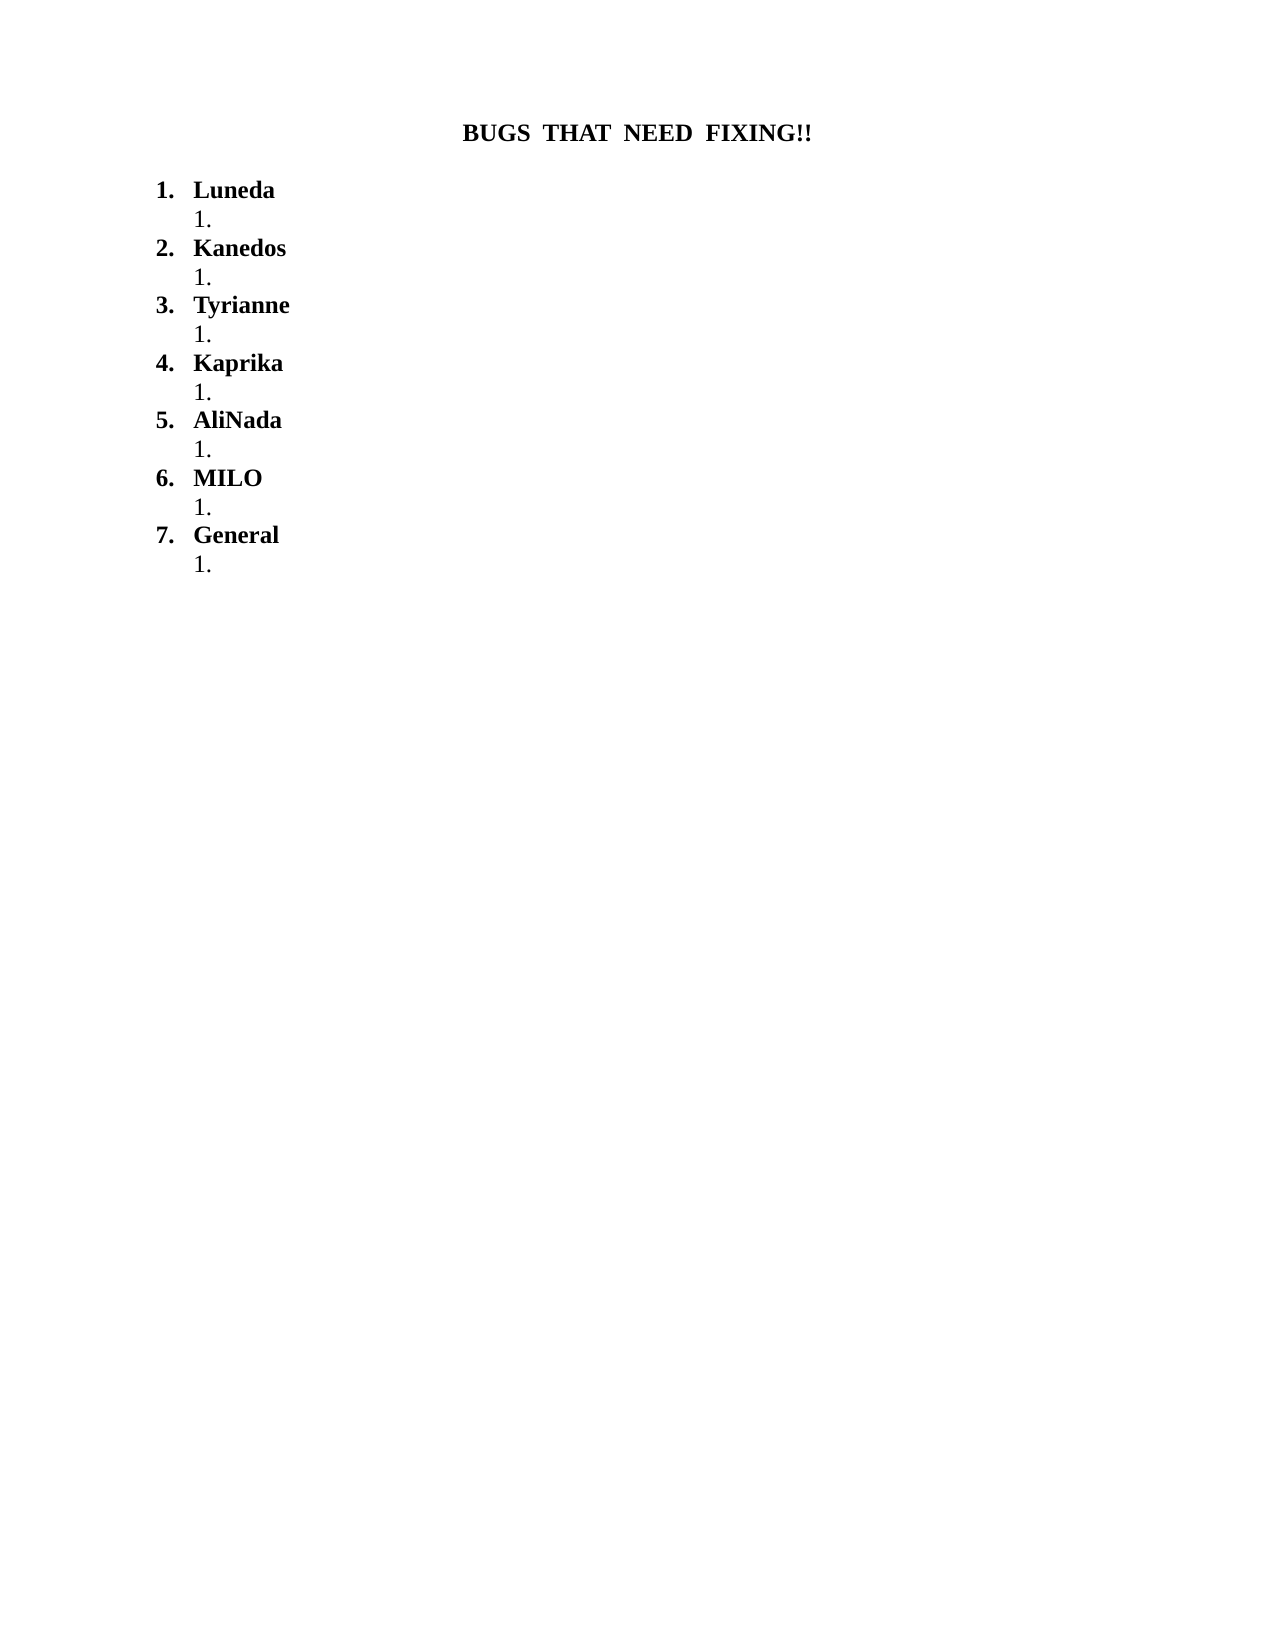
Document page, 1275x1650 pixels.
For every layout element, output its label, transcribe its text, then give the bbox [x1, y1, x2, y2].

list MILO [156, 463, 1157, 492]
list Kaprika [156, 348, 1157, 377]
text BUGS THAT NEED FIXING!! [118, 118, 1157, 147]
list AliNada [156, 406, 1157, 434]
list Tyrianne [156, 291, 1157, 319]
list General [156, 521, 1157, 549]
list Kanedos [156, 233, 1157, 262]
list Luneda [156, 176, 1157, 204]
